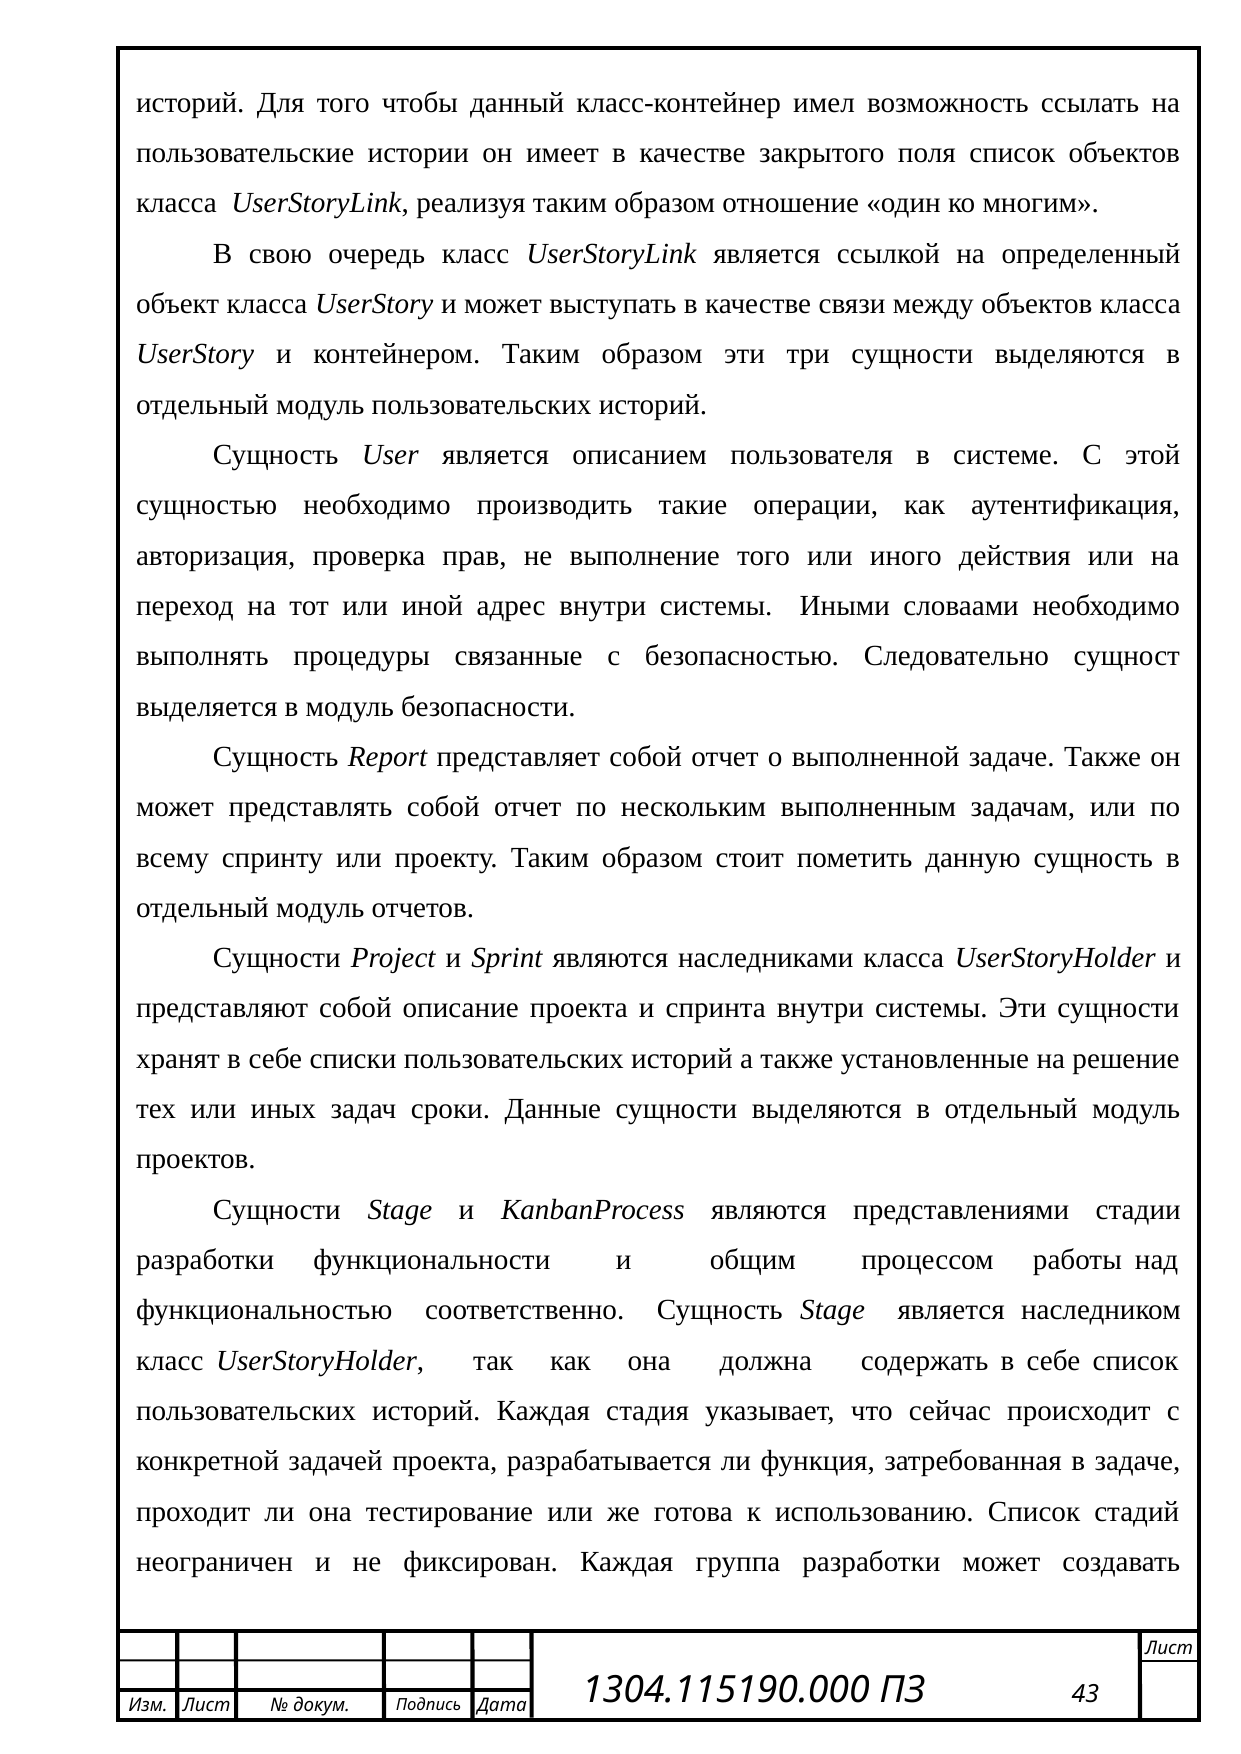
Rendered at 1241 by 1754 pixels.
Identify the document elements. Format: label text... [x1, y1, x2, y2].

text Сущность Report представляет собой отчет о выполненной задаче. Также он может представлять собой отчет по нескольким выполненным задачам, или по всему спринту или проекту. Таким образом стоит пометить данную сущность в отдельный модуль отчетов. [136, 739, 1181, 923]
text Сущности Stage и KanbanProcess являются представлениями стадии разработки функциональности и общим процессом работы над функциональностью соответственно. Сущность Stage является наследником класс UserStoryHolder, так как она должна содержать в себе список пользовательских историй. Каждая стадия указывает, что сейчас происходит с конкретной задачей проекта, разрабатывается ли функция, затребованная в задаче, проходит ли она тестирование или же готова к использованию. Список стадий неограничен и не фиксирован. Каждая группа разработки может создавать [136, 1192, 1181, 1578]
text Сущности Project и Sprint являются наследниками класса UserStoryHolder и представляют собой описание проекта и спринта внутри системы. Эти сущности хранят в себе списки пользовательских историй а также установленные на решение тех или иных задач сроки. Данные сущности выделяются в отдельный модуль проектов. [136, 940, 1181, 1175]
text историй. Для того чтобы данный класс-контейнер имел возможность ссылать на пользовательские истории он имеет в качестве закрытого поля список объектов класса UserStoryLink, реализуя таким образом отношение «один ко многим». [136, 85, 1181, 219]
text В свою очередь класс UserStoryLink является ссылкой на определенный объект класса UserStory и может выступать в качестве связи между объектов класса UserStory и контейнером. Таким образом эти три сущности выделяются в отдельный модуль пользовательских историй. [136, 236, 1181, 420]
text Сущность User является описанием пользователя в системе. С этой сущностью необходимо производить такие операции, как аутентификация, авторизация, проверка прав, не выполнение того или иного действия или на переход на тот или иной адрес внутри системы. Иными словаами необходимо выполнять процедуры связанные с безопасностью. Следовательно сущност выделяется в модуль безопасности. [136, 437, 1181, 722]
